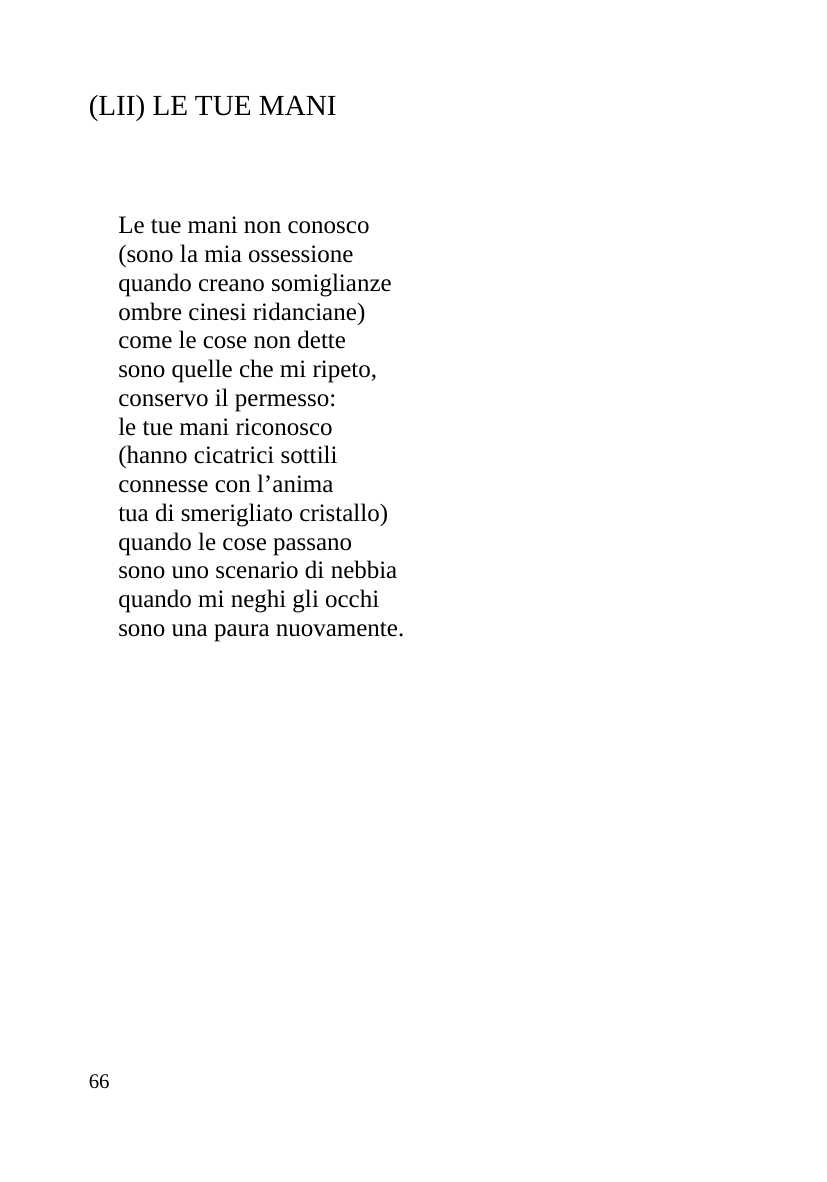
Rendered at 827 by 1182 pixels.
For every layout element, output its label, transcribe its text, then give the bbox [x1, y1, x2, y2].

text Le tue mani non conosco [118, 211, 738, 239]
text connesse con l’anima [118, 469, 738, 498]
text conservo il permesso: [118, 383, 738, 412]
text quando le cose passano [118, 527, 738, 556]
text ombre cinesi ridanciane) [118, 297, 738, 326]
text tua di smerigliato cristallo) [118, 498, 738, 527]
text sono una paura nuovamente. [118, 613, 738, 642]
subtitle (LII) LE TUE MANI [88, 88, 738, 122]
text (hanno cicatrici sottili [118, 441, 738, 469]
text sono uno scenario di nebbia [118, 556, 738, 584]
text quando creano somiglianze [118, 268, 738, 297]
text le tue mani riconosco [118, 412, 738, 441]
text sono quelle che mi ripeto, [118, 354, 738, 383]
text quando mi neghi gli occhi [118, 584, 738, 613]
text (sono la mia ossessione [118, 239, 738, 268]
text come le cose non dette [118, 326, 738, 354]
